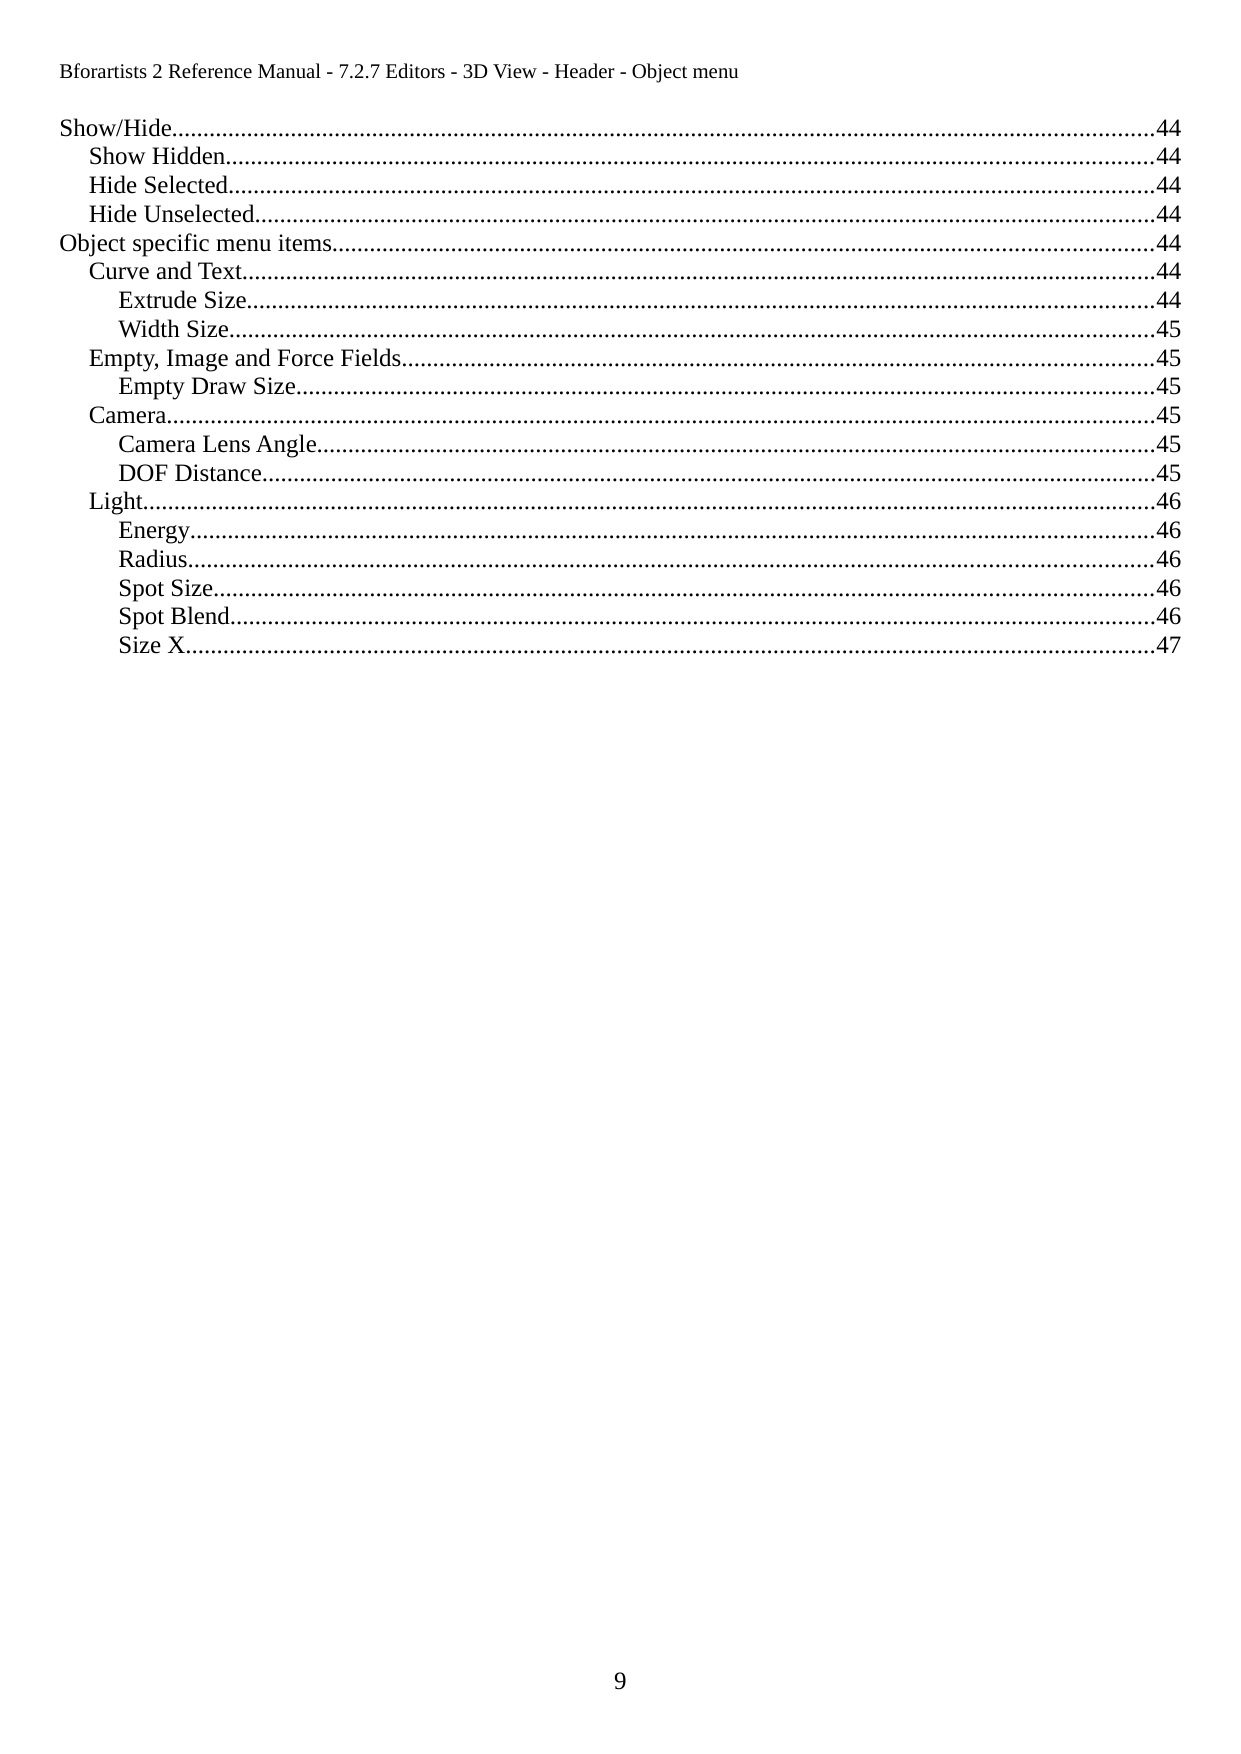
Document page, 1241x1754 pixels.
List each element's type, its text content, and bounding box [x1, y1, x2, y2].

text Extrude Size 44 [118, 285, 1181, 314]
text Spot Blend 46 [118, 601, 1181, 630]
text Show/Hide 44 [59, 113, 1181, 141]
text Energy 46 [118, 515, 1181, 544]
text Camera 45 [88, 400, 1181, 429]
text Hide Selected 44 [88, 170, 1181, 199]
text Light 46 [88, 486, 1181, 515]
text Show Hidden 44 [88, 141, 1181, 170]
text Camera Lens Angle 45 [118, 429, 1181, 458]
text Spot Size 46 [118, 573, 1181, 601]
text Radius 46 [118, 544, 1181, 573]
text Curve and Text 44 [88, 256, 1181, 285]
text Empty, Image and Force Fields 45 [88, 343, 1181, 371]
text Hide Unselected 44 [88, 199, 1181, 228]
text Empty Draw Size 45 [118, 371, 1181, 400]
text DOF Distance 45 [118, 458, 1181, 486]
text Size X 47 [118, 630, 1181, 659]
text Object specific menu items 44 [59, 228, 1181, 256]
text Width Size 45 [118, 314, 1181, 343]
